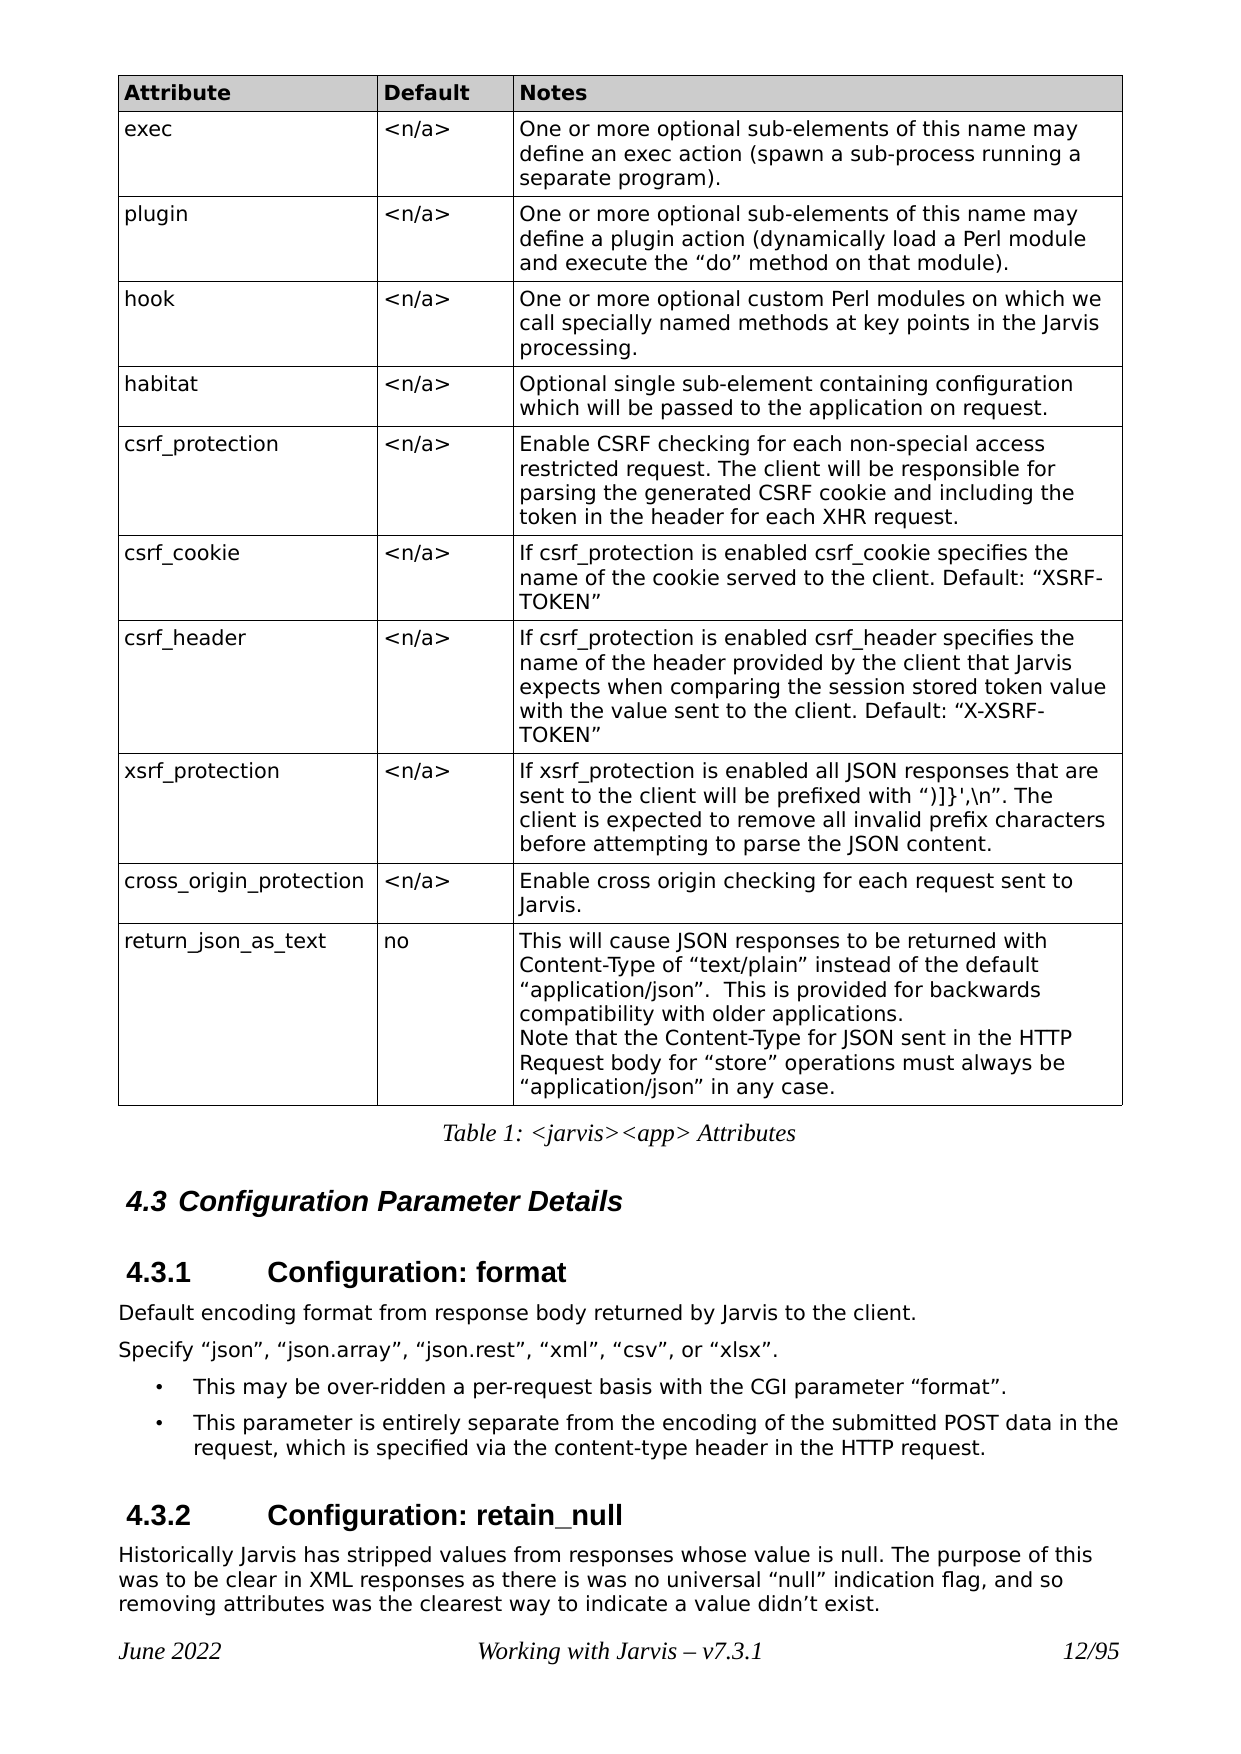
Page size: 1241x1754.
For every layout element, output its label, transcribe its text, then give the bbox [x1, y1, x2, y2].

table_cell hook [119, 282, 377, 366]
text Table 1: <jarvis><app> Attributes [118, 1118, 1122, 1147]
table_cell exec [119, 112, 377, 196]
table_cell <n/a> [378, 754, 513, 862]
table_cell <n/a> [378, 282, 513, 366]
text Specify “json”, “json.array”, “json.rest”, “xml”, “csv”, or “xlsx”. [118, 1338, 1122, 1362]
table_cell csrf_header [119, 621, 377, 753]
table_cell <n/a> [378, 367, 513, 426]
table_cell plugin [119, 197, 377, 281]
table_cell If csrf_protection is enabled csrf_cookie specifies the name of the cookie served to the client. Default: “XSRF-TOKEN” [514, 536, 1122, 620]
table_cell csrf_cookie [119, 536, 377, 620]
text Historically Jarvis has stripped values from responses whose value is null. The purpose of this was to be clear in XML responses as there is was no universal “null” indication flag, and so removing attributes was the clearest way to indicate a value didn’t exist. [118, 1543, 1122, 1616]
table_cell <n/a> [378, 864, 513, 923]
table_cell no [378, 924, 513, 1105]
table_cell <n/a> [378, 621, 513, 753]
table_header Default [378, 76, 513, 111]
table_cell If xsrf_protection is enabled all JSON responses that are sent to the client will be prefixed with “)]}',\n”. The client is expected to remove all invalid prefix characters before attempting to parse the JSON content. [514, 754, 1122, 862]
subtitle Configuration: retain_null [118, 1497, 1122, 1531]
table_cell Enable cross origin checking for each request sent to Jarvis. [514, 864, 1122, 923]
table_cell return_json_as_text [119, 924, 377, 1105]
table_cell One or more optional custom Perl modules on which we call specially named methods at key points in the Jarvis processing. [514, 282, 1122, 366]
list This parameter is entirely separate from the encoding of the submitted POST data in the request, which is specified via the content-type header in the HTTP request. [156, 1411, 1122, 1460]
subtitle Configuration: format [118, 1255, 1122, 1289]
table_cell One or more optional sub-elements of this name may define a plugin action (dynamically load a Perl module and execute the “do” method on that module). [514, 197, 1122, 281]
table_cell If csrf_protection is enabled csrf_header specifies the name of the header provided by the client that Jarvis expects when comparing the session stored token value with the value sent to the client. Default: “X-XSRF-TOKEN” [514, 621, 1122, 753]
subtitle Configuration Parameter Details [118, 1184, 1122, 1218]
table_cell <n/a> [378, 427, 513, 535]
table_cell cross_origin_protection [119, 864, 377, 923]
text Default encoding format from response body returned by Jarvis to the client. [118, 1301, 1122, 1325]
table_cell habitat [119, 367, 377, 426]
table_cell <n/a> [378, 112, 513, 196]
table_header Notes [514, 76, 1122, 111]
list This may be over-ridden a per-request basis with the CGI parameter “format”. [156, 1375, 1122, 1399]
table_cell Enable CSRF checking for each non-special access restricted request. The client will be responsible for parsing the generated CSRF cookie and including the token in the header for each XHR request. [514, 427, 1122, 535]
table_cell Optional single sub-element containing configuration which will be passed to the application on request. [514, 367, 1122, 426]
table_cell One or more optional sub-elements of this name may define an exec action (spawn a sub-process running a separate program). [514, 112, 1122, 196]
table_cell <n/a> [378, 197, 513, 281]
table_cell xsrf_protection [119, 754, 377, 862]
table_cell csrf_protection [119, 427, 377, 535]
table_header Attribute [119, 76, 377, 111]
table_cell This will cause JSON responses to be returned with Content-Type of “text/plain” instead of the default “application/json”. This is provided for backwards compatibility with older applications. Note that the Content-Type for JSON sent in the HTTP Request body for “store” operations must always be “application/json” in any case. [514, 924, 1122, 1105]
table_cell <n/a> [378, 536, 513, 620]
